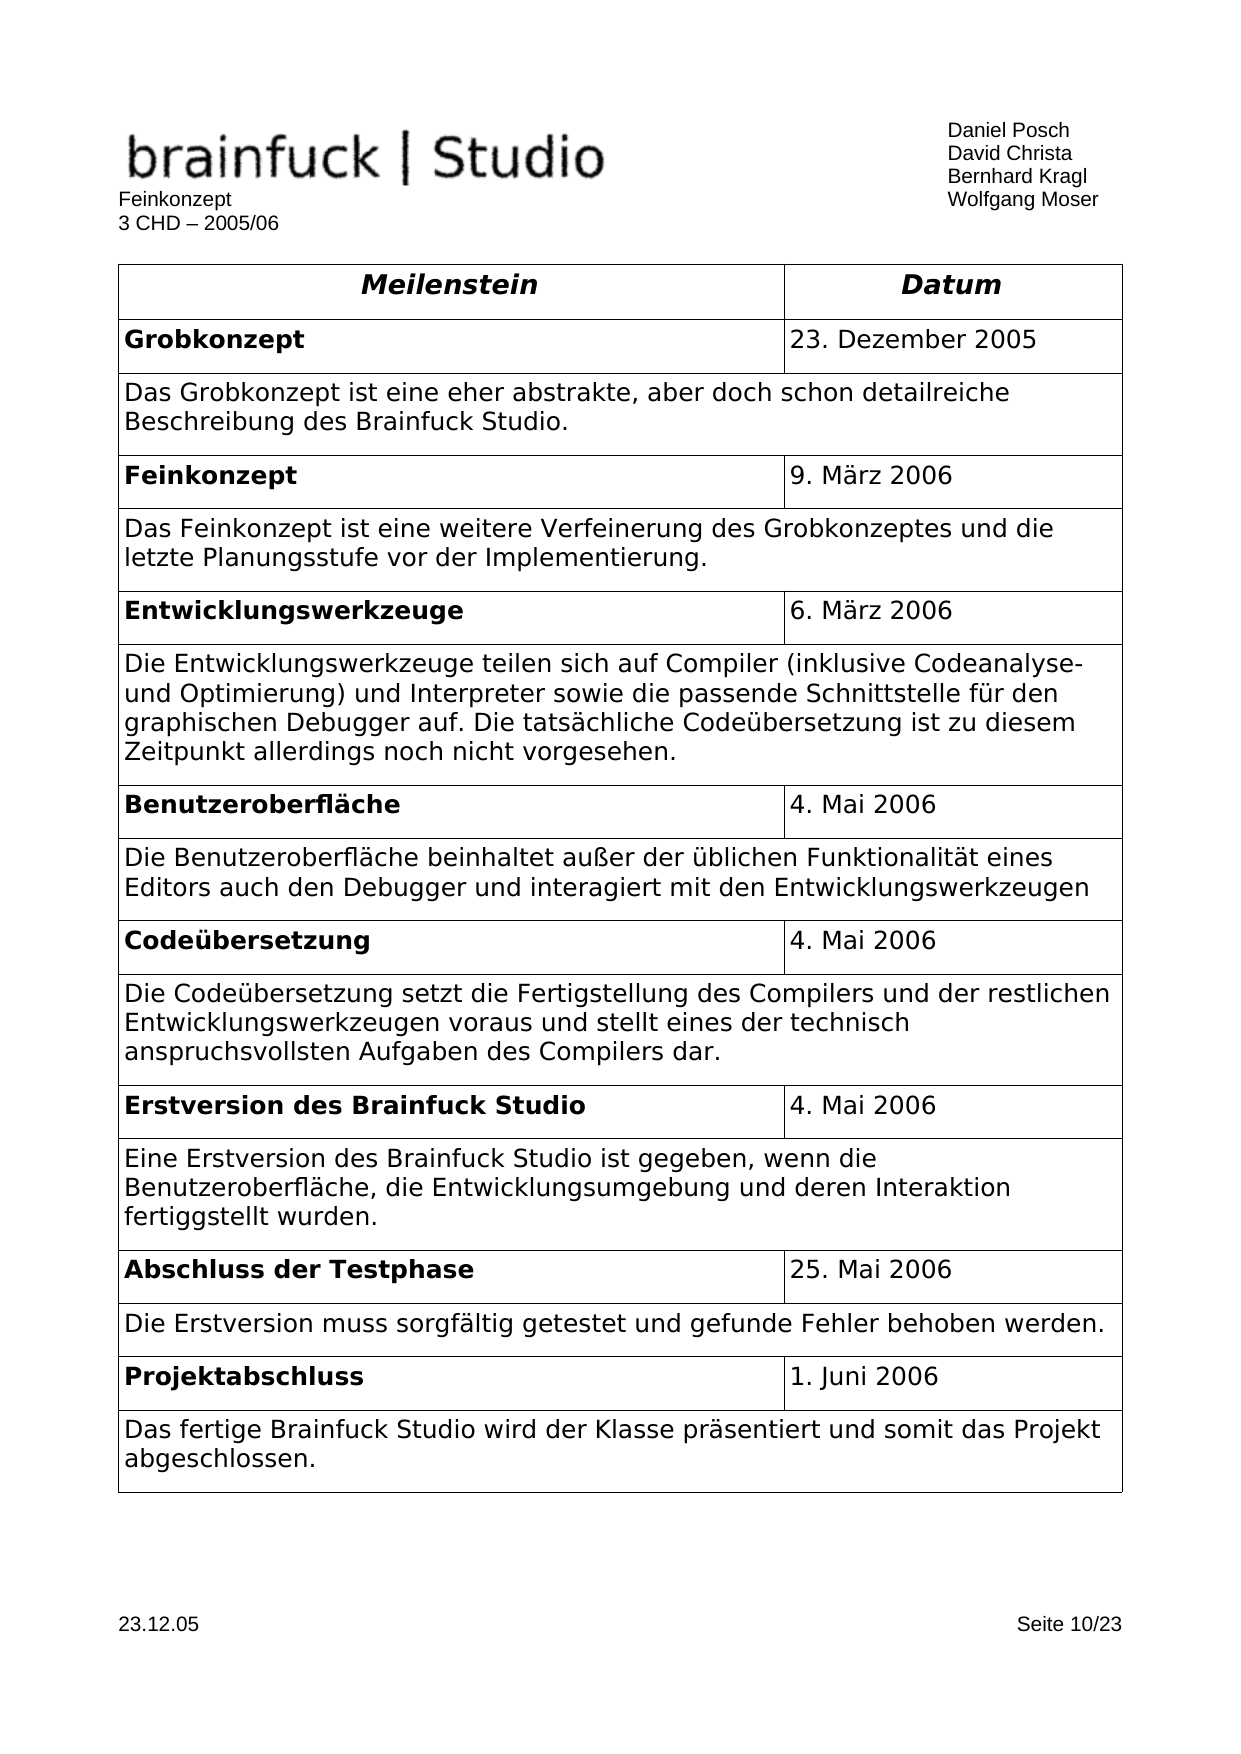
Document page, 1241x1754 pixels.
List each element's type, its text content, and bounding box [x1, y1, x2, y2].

table_cell 1. Juni 2006 [785, 1357, 1122, 1409]
table_cell Grobkonzept [119, 320, 784, 373]
table_cell Codeübersetzung [119, 921, 784, 973]
table_cell Die Entwicklungswerkzeuge teilen sich auf Compiler (inklusive Codeanalyse- und Optimierung) und Interpreter sowie die passende Schnittstelle für den graphischen Debugger auf. Die tatsächliche Codeübersetzung ist zu diesem Zeitpunkt allerdings noch nicht vorgesehen. [119, 645, 1122, 784]
table_cell Abschluss der Testphase [119, 1251, 784, 1303]
table_cell Feinkonzept [119, 456, 784, 508]
table_cell Die Codeübersetzung setzt die Fertigstellung des Compilers und der restlichen Entwicklungswerkzeugen voraus und stellt eines der technisch anspruchsvollsten Aufgaben des Compilers dar. [119, 975, 1122, 1085]
table_cell 4. Mai 2006 [785, 786, 1122, 838]
table_cell Das Grobkonzept ist eine eher abstrakte, aber doch schon detailreiche Beschreibung des Brainfuck Studio. [119, 374, 1122, 455]
table_cell Die Erstversion muss sorgfältig getestet und gefunde Fehler behoben werden. [119, 1304, 1122, 1356]
table_cell 6. März 2006 [785, 592, 1122, 644]
table_cell Das fertige Brainfuck Studio wird der Klasse präsentiert und somit das Projekt abgeschlossen. [119, 1411, 1122, 1492]
table_cell 9. März 2006 [785, 456, 1122, 508]
table_cell 4. Mai 2006 [785, 921, 1122, 973]
picture [118, 118, 609, 187]
table_cell 23. Dezember 2005 [785, 320, 1122, 373]
table_cell Das Feinkonzept ist eine weitere Verfeinerung des Grobkonzeptes und die letzte Planungsstufe vor der Implementierung. [119, 509, 1122, 591]
table_header Datum [785, 265, 1122, 319]
table_header Meilenstein [119, 265, 784, 319]
table_cell 25. Mai 2006 [785, 1251, 1122, 1303]
table_cell Entwicklungswerkzeuge [119, 592, 784, 644]
table_cell Eine Erstversion des Brainfuck Studio ist gegeben, wenn die Benutzeroberfläche, die Entwicklungsumgebung und deren Interaktion fertiggstellt wurden. [119, 1139, 1122, 1250]
table_cell Benutzeroberfläche [119, 786, 784, 838]
table_cell Erstversion des Brainfuck Studio [119, 1086, 784, 1138]
table_cell 4. Mai 2006 [785, 1086, 1122, 1138]
table_cell Projektabschluss [119, 1357, 784, 1409]
table_cell Die Benutzeroberfläche beinhaltet außer der üblichen Funktionalität eines Editors auch den Debugger und interagiert mit den Entwicklungswerkzeugen [119, 839, 1122, 920]
